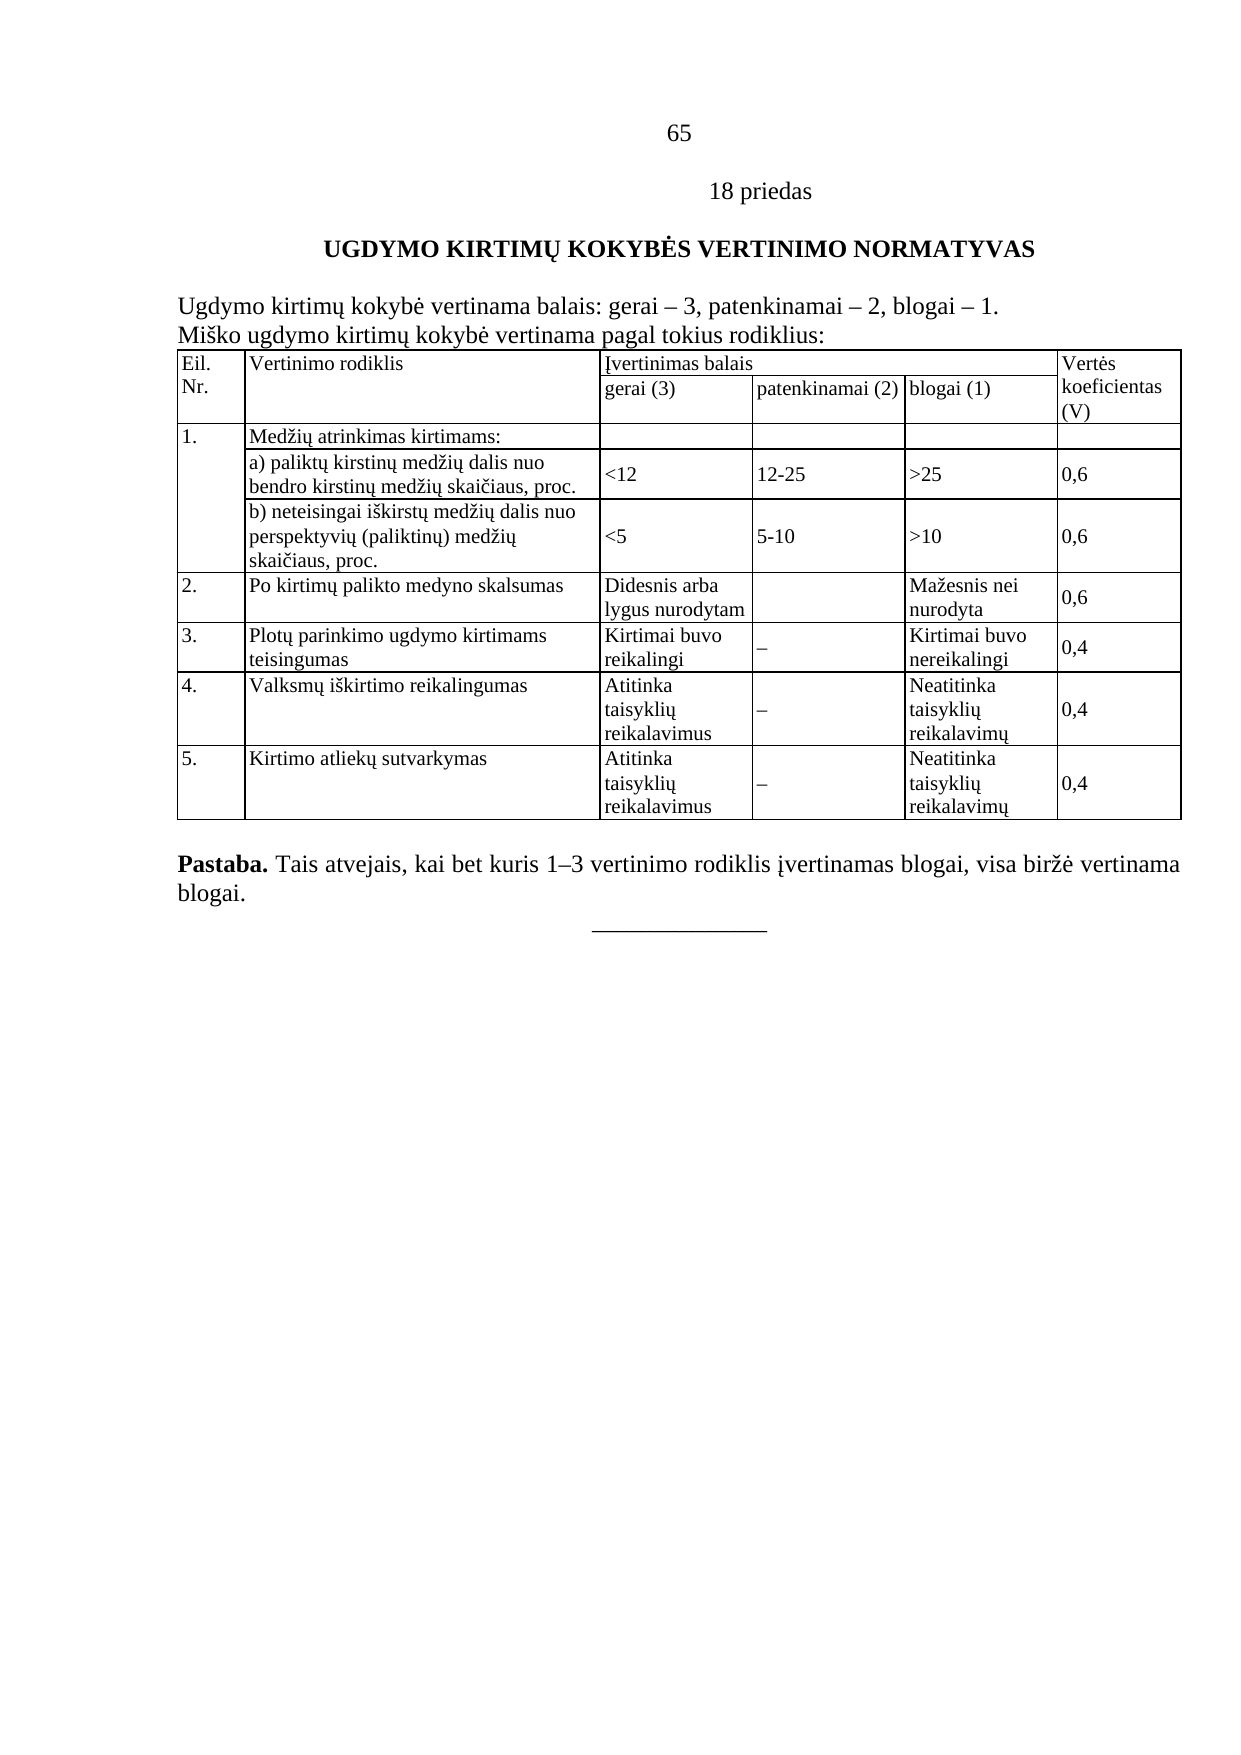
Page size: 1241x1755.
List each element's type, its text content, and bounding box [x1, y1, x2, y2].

table_cell 0,6 [1058, 500, 1180, 572]
table_cell [748, 424, 752, 448]
table_header Vertinimo rodiklis [246, 351, 599, 423]
table_cell <12 [601, 450, 752, 498]
table_cell 0,6 [1058, 573, 1180, 621]
table_cell Valksmų iškirtimo reikalingumas [246, 673, 599, 745]
table_cell 12-25 [753, 450, 904, 498]
table_cell >10 [906, 500, 1057, 572]
table_cell 0,6 [1058, 450, 1180, 498]
table_cell 5-10 [753, 500, 904, 572]
table_cell [1053, 424, 1057, 448]
text Pastaba. Tais atvejais, kai bet kuris 1–3 vertinimo rodiklis įvertinamas blogai, visa biržė vertinama blogai. [177, 849, 1181, 906]
text Ugdymo kirtimų kokybė vertinama balais: gerai – 3, patenkinamai – 2, blogai – 1. [177, 291, 1181, 320]
table_cell 0,4 [1058, 746, 1180, 818]
table_cell Po kirtimų palikto medyno skalsumas [246, 573, 599, 621]
table_cell 0,4 [1058, 673, 1180, 745]
table_cell Kirtimo atliekų sutvarkymas [246, 746, 599, 818]
table_header Eil. Nr. [178, 351, 244, 423]
table_cell – [753, 746, 904, 818]
table_cell blogai (1) [906, 376, 1057, 423]
table_cell >25 [906, 450, 1057, 498]
table_cell 0,4 [1058, 623, 1180, 671]
text UGDYMO KIRTIMŲ KOKYBĖS VERTINIMO NORMATYVAS [177, 234, 1181, 263]
table_cell 1. [178, 424, 244, 572]
table_cell – [753, 623, 904, 671]
table_cell [753, 573, 904, 621]
table_cell 4. [178, 673, 244, 745]
table_cell gerai (3) [601, 376, 752, 423]
table_cell 2. [178, 573, 244, 621]
table_cell 5. [178, 746, 244, 818]
text ______________ [177, 906, 1181, 935]
table_cell [753, 424, 757, 448]
table_cell – [753, 673, 904, 745]
table_cell 3. [178, 623, 244, 671]
table_cell <5 [601, 500, 752, 572]
text Miško ugdymo kirtimų kokybė vertinama pagal tokius rodiklius: [177, 320, 1181, 349]
table_cell patenkinamai (2) [753, 376, 904, 423]
text 18 priedas [177, 176, 1181, 205]
